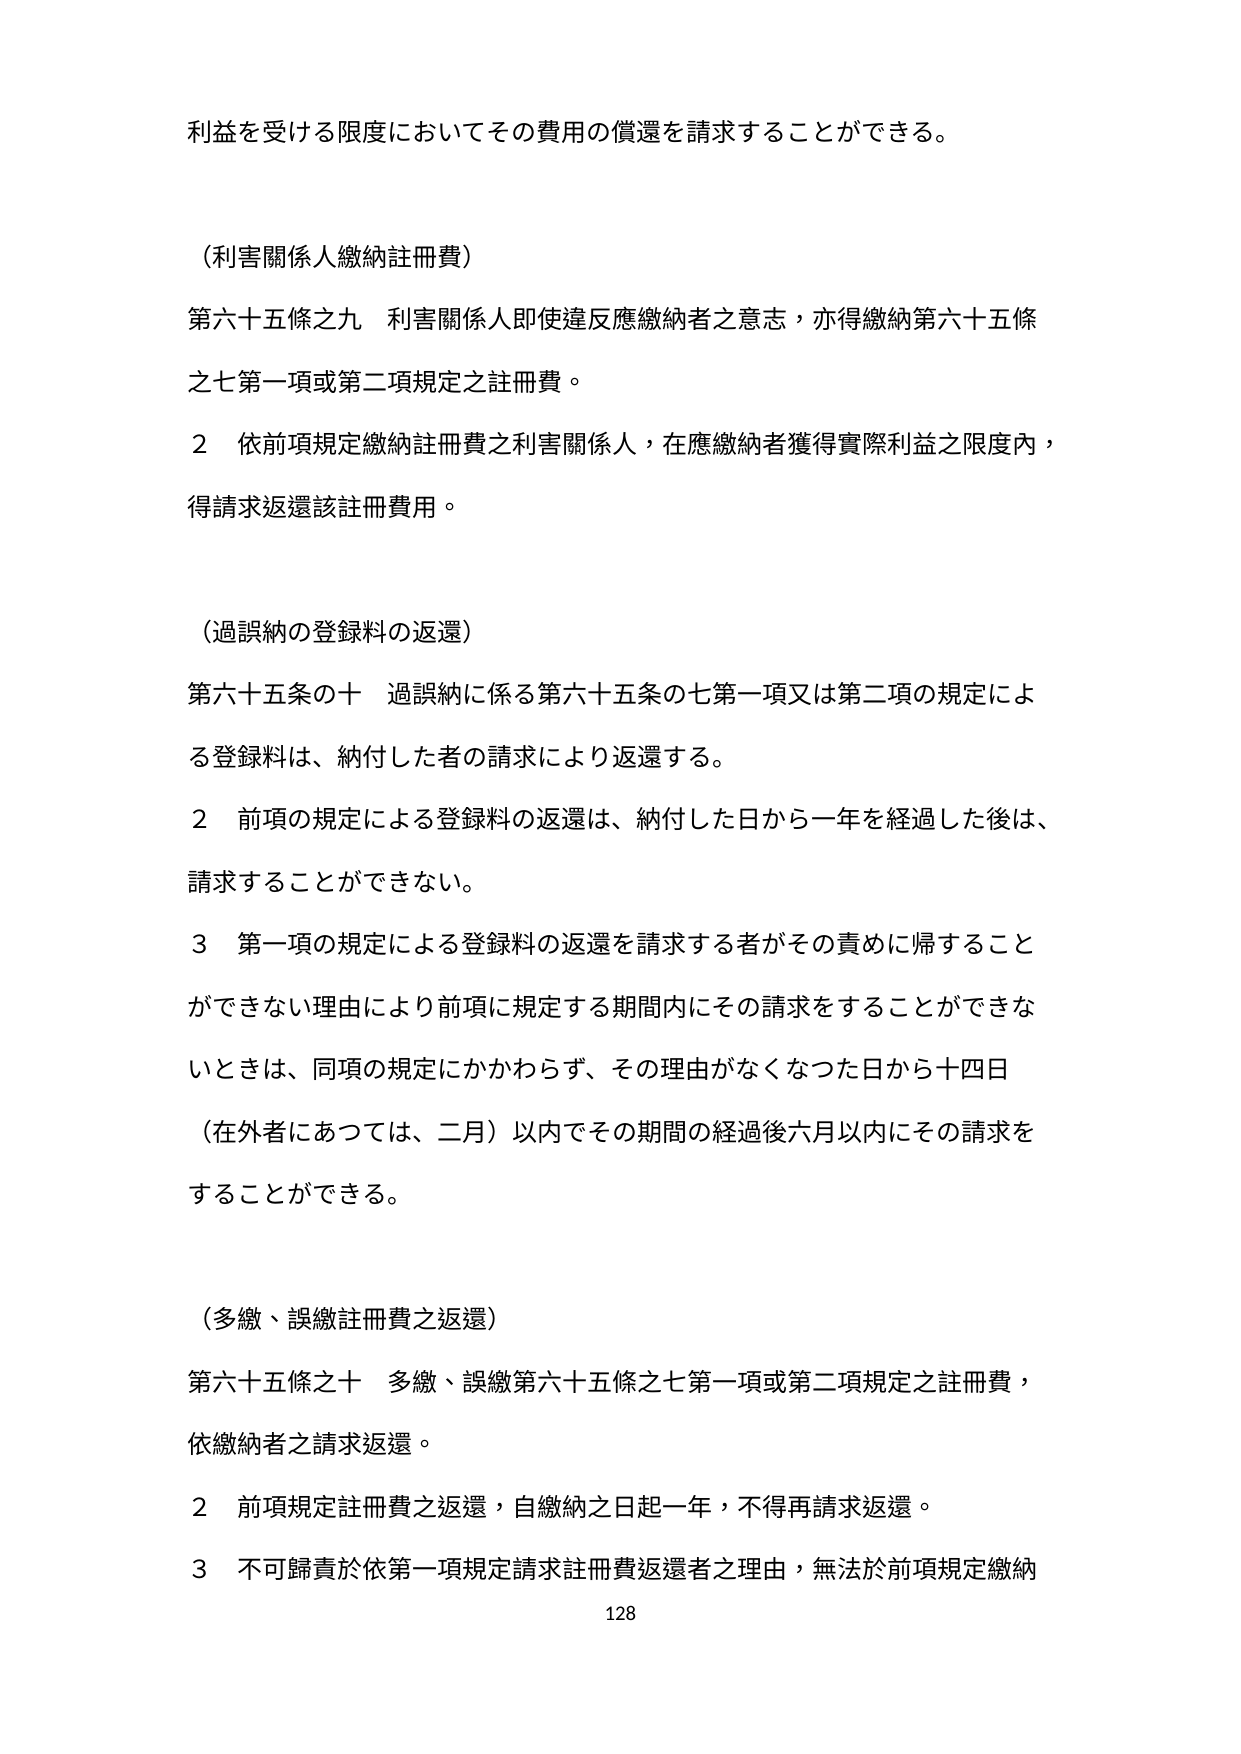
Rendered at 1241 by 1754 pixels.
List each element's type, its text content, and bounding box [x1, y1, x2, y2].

text ３ 不可歸責於依第一項規定請求註冊費返還者之理由，無法於前項規定繳納 [187, 1526, 1053, 1589]
text ２ 前項規定註冊費之返還，自繳納之日起一年，不得再請求返還。 [187, 1464, 1053, 1526]
text 第六十五条の十 過誤納に係る第六十五条の七第一項又は第二項の規定による登録料は、納付した者の請求により返還する。 [187, 651, 1053, 776]
text （過誤納の登録料の返還） [187, 589, 1053, 651]
text （利害關係人繳納註冊費） [187, 214, 1053, 276]
text 利益を受ける限度においてその費用の償還を請求することができる。 [187, 89, 1053, 151]
text （多繳、誤繳註冊費之返還） [187, 1276, 1053, 1339]
text ２ 依前項規定繳納註冊費之利害關係人，在應繳納者獲得實際利益之限度內，得請求返還該註冊費用。 [187, 401, 1053, 526]
text ２ 前項の規定による登録料の返還は、納付した日から一年を経過した後は、請求することができない。 [187, 776, 1053, 901]
text ３ 第一項の規定による登録料の返還を請求する者がその責めに帰することができない理由により前項に規定する期間内にその請求をすることができないときは、同項の規定にかかわらず、その理由がなくなつた日から十四日（在外者にあつては、二月）以内でその期間の経過後六月以内にその請求をすることができる。 [187, 901, 1053, 1214]
text 第六十五條之十 多繳、誤繳第六十五條之七第一項或第二項規定之註冊費，依繳納者之請求返還。 [187, 1339, 1053, 1464]
text 第六十五條之九 利害關係人即使違反應繳納者之意志，亦得繳納第六十五條之七第一項或第二項規定之註冊費。 [187, 276, 1053, 401]
